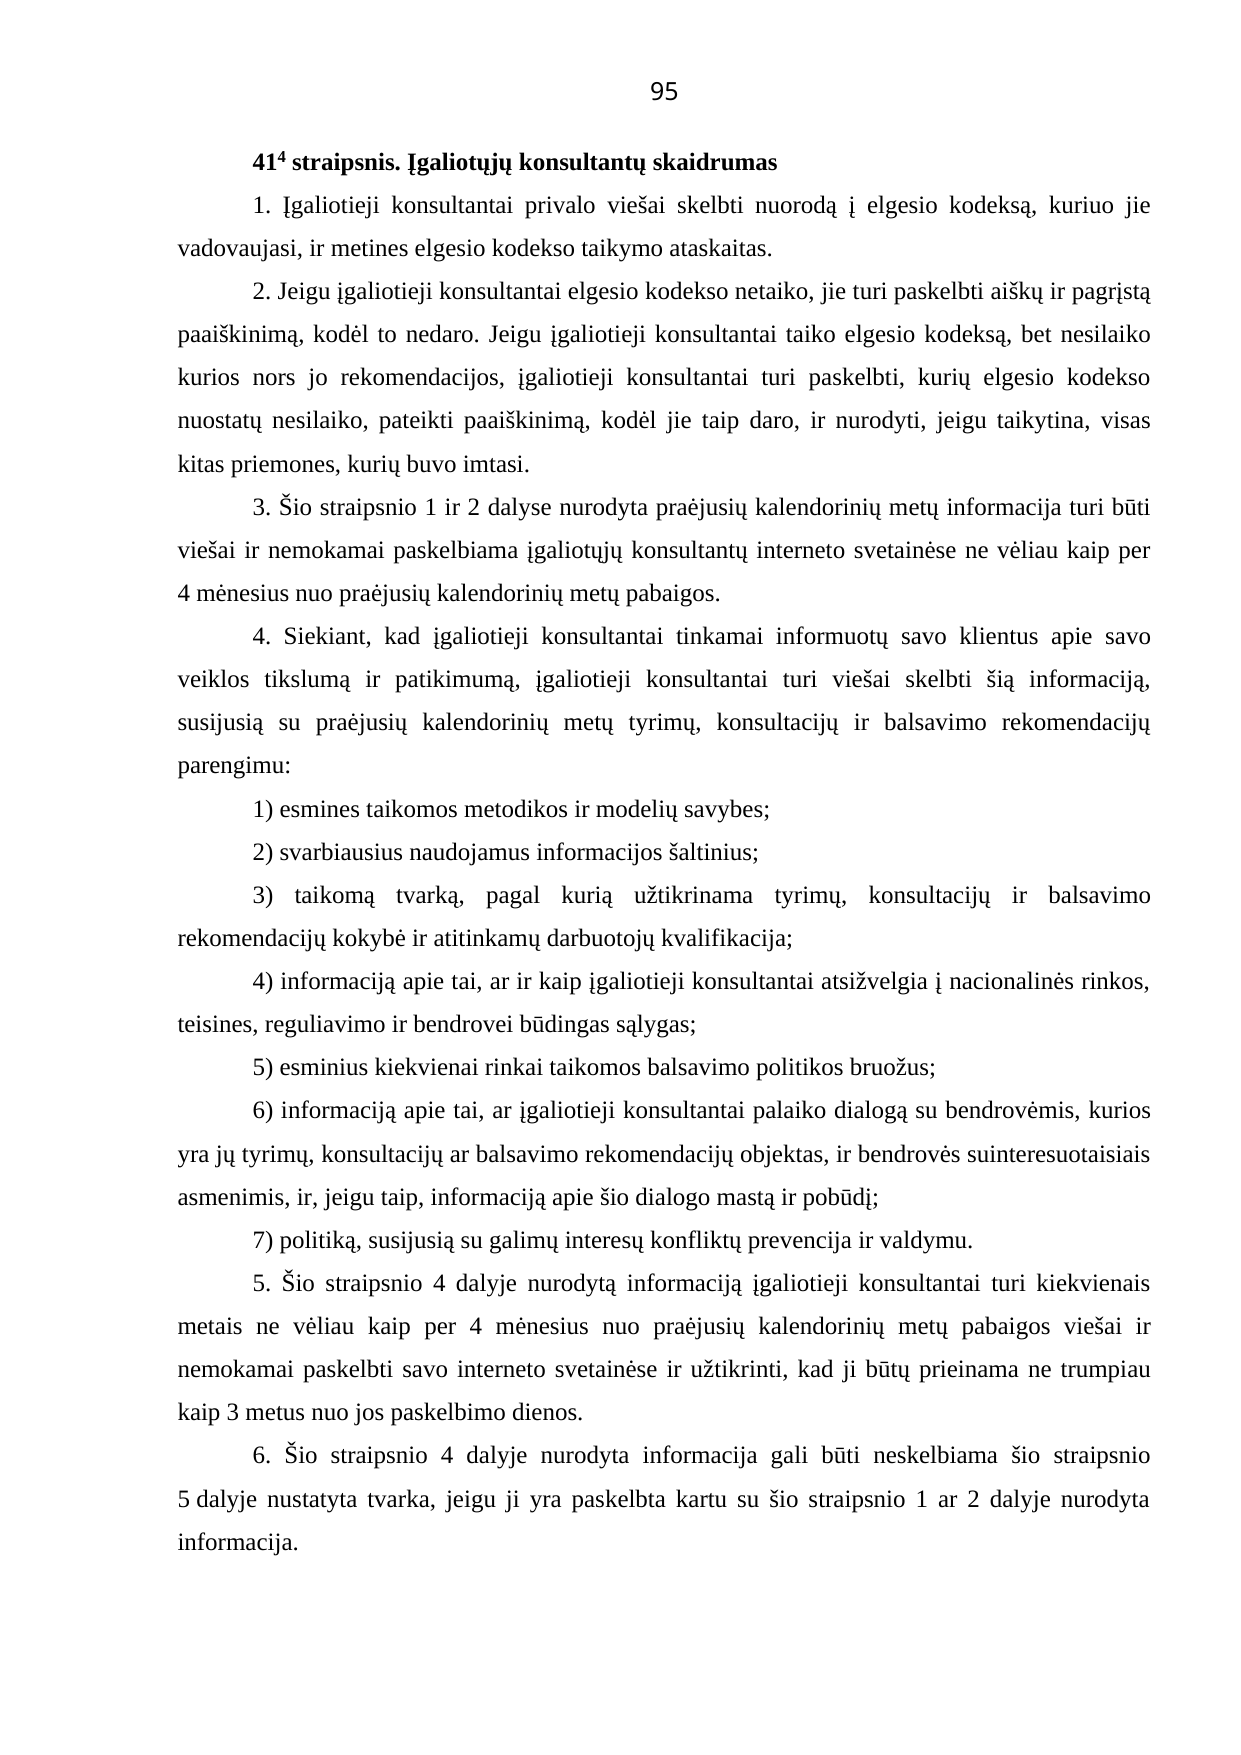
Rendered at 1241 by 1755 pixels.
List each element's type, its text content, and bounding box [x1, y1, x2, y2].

text 1. Įgaliotieji konsultantai privalo viešai skelbti nuorodą į elgesio kodeksą, kuriuo jie vadovaujasi, ir metines elgesio kodekso taikymo ataskaitas. [177, 190, 1152, 262]
text 2. Jeigu įgaliotieji konsultantai elgesio kodekso netaiko, jie turi paskelbti aiškų ir pagrįstą paaiškinimą, kodėl to nedaro. Jeigu įgaliotieji konsultantai taiko elgesio kodeksą, bet nesilaiko kurios nors jo rekomendacijos, įgaliotieji konsultantai turi paskelbti, kurių elgesio kodekso nuostatų nesilaiko, pateikti paaiškinimą, kodėl jie taip daro, ir nurodyti, jeigu taikytina, visas kitas priemones, kurių buvo imtasi. [177, 276, 1152, 477]
text 414 straipsnis. Įgaliotųjų konsultantų skaidrumas [177, 147, 1152, 176]
text 5. Šio straipsnio 4 dalyje nurodytą informaciją įgaliotieji konsultantai turi kiekvienais metais ne vėliau kaip per 4 mėnesius nuo praėjusių kalendorinių metų pabaigos viešai ir nemokamai paskelbti savo interneto svetainėse ir užtikrinti, kad ji būtų prieinama ne trumpiau kaip 3 metus nuo jos paskelbimo dienos. [177, 1268, 1152, 1426]
text 6) informaciją apie tai, ar įgaliotieji konsultantai palaiko dialogą su bendrovėmis, kurios yra jų tyrimų, konsultacijų ar balsavimo rekomendacijų objektas, ir bendrovės suinteresuotaisiais asmenimis, ir, jeigu taip, informaciją apie šio dialogo mastą ir pobūdį; [177, 1096, 1152, 1211]
text 6. Šio straipsnio 4 dalyje nurodyta informacija gali būti neskelbiama šio straipsnio 5 dalyje nustatyta tvarka, jeigu ji yra paskelbta kartu su šio straipsnio 1 ar 2 dalyje nurodyta informacija. [177, 1441, 1152, 1556]
text 5) esminius kiekvienai rinkai taikomos balsavimo politikos bruožus; [177, 1052, 1152, 1081]
text 4) informaciją apie tai, ar ir kaip įgaliotieji konsultantai atsižvelgia į nacionalinės rinkos, teisines, reguliavimo ir bendrovei būdingas sąlygas; [177, 966, 1152, 1038]
text 3. Šio straipsnio 1 ir 2 dalyse nurodyta praėjusių kalendorinių metų informacija turi būti viešai ir nemokamai paskelbiama įgaliotųjų konsultantų interneto svetainėse ne vėliau kaip per 4 mėnesius nuo praėjusių kalendorinių metų pabaigos. [177, 492, 1152, 607]
text 3) taikomą tvarką, pagal kurią užtikrinama tyrimų, konsultacijų ir balsavimo rekomendacijų kokybė ir atitinkamų darbuotojų kvalifikacija; [177, 880, 1152, 952]
text 4. Siekiant, kad įgaliotieji konsultantai tinkamai informuotų savo klientus apie savo veiklos tikslumą ir patikimumą, įgaliotieji konsultantai turi viešai skelbti šią informaciją, susijusią su praėjusių kalendorinių metų tyrimų, konsultacijų ir balsavimo rekomendacijų parengimu: [177, 621, 1152, 779]
text 7) politiką, susijusią su galimų interesų konfliktų prevencija ir valdymu. [177, 1225, 1152, 1254]
text 1) esmines taikomos metodikos ir modelių savybes; [177, 794, 1152, 822]
text 2) svarbiausius naudojamus informacijos šaltinius; [177, 837, 1152, 866]
